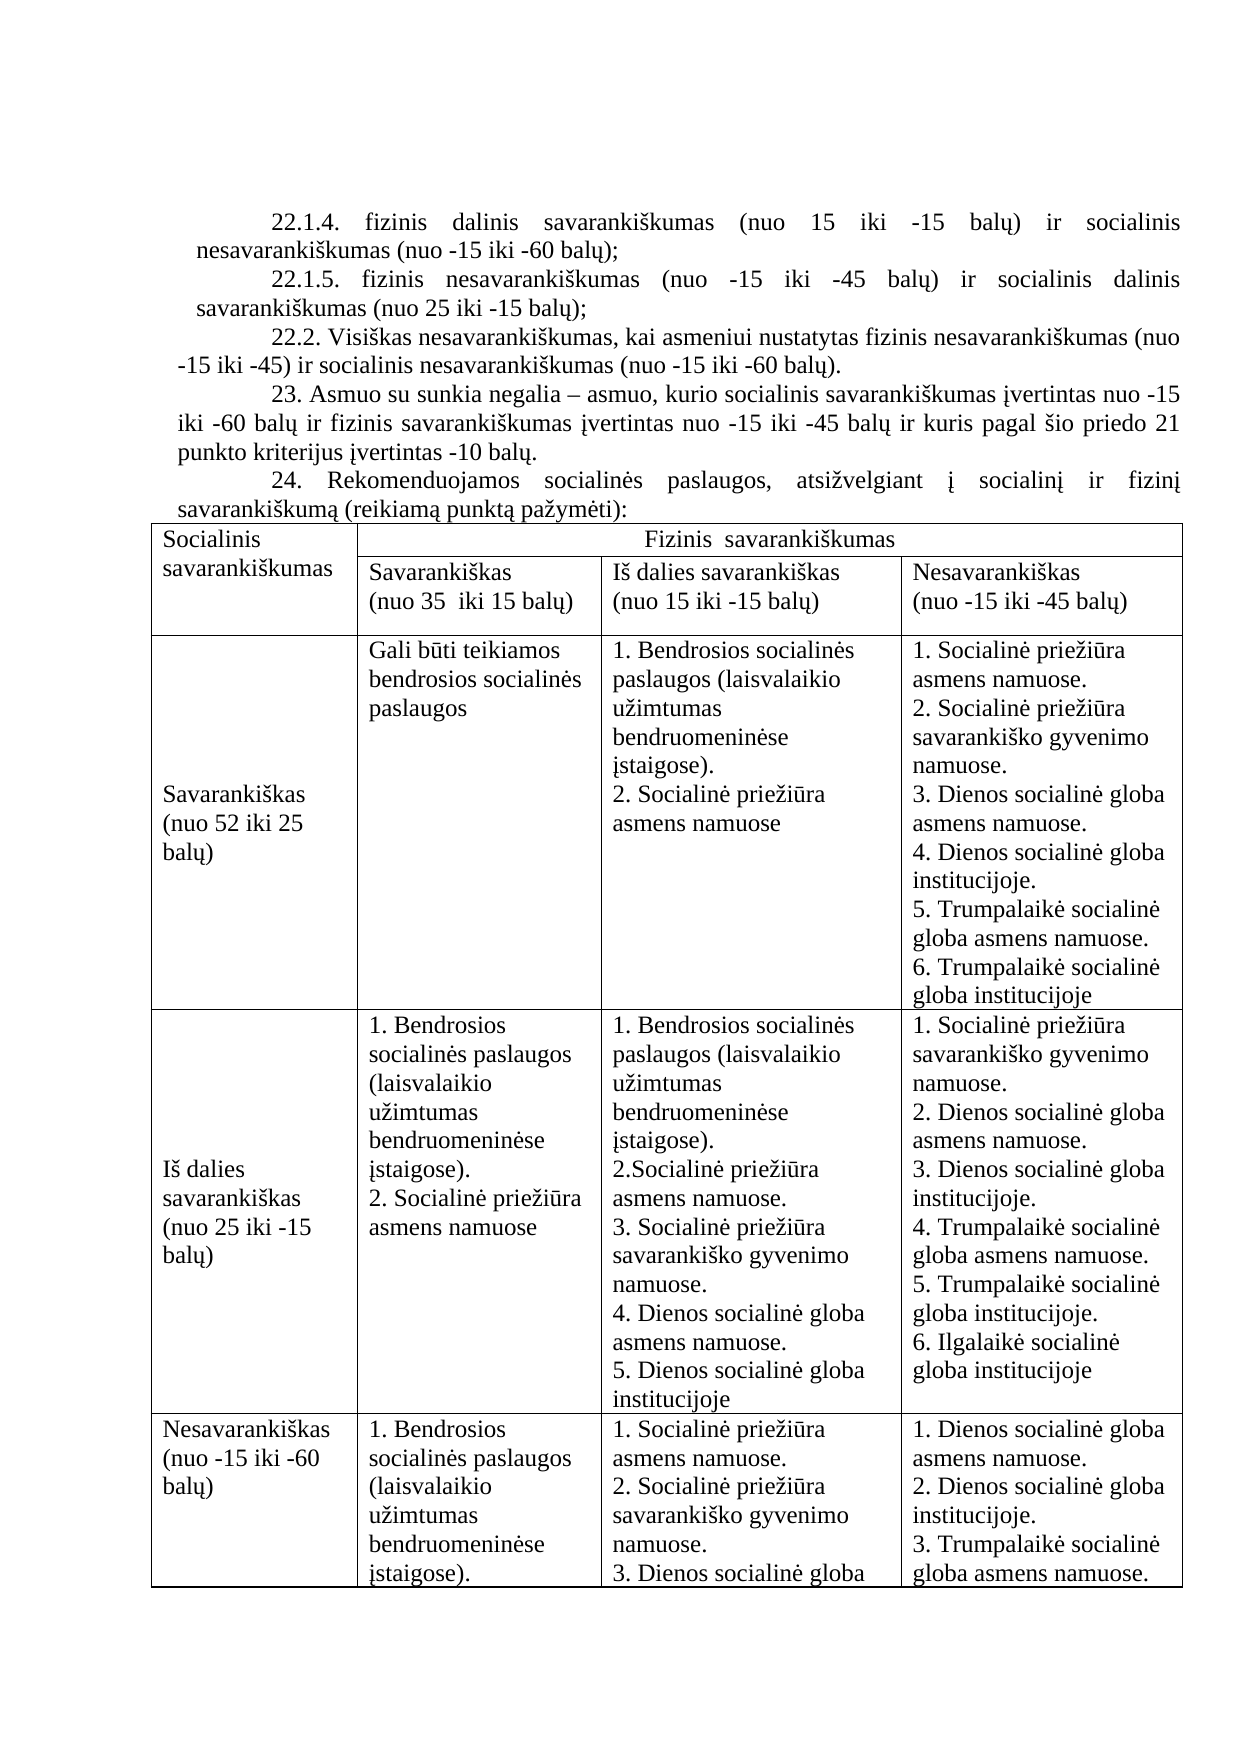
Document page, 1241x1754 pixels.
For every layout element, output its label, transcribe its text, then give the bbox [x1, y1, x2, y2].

table_cell Nesavarankiškas (nuo -15 iki -45 balų) [902, 557, 1182, 634]
table_cell 1. Socialinė priežiūra asmens namuose. 2. Socialinė priežiūra savarankiško gyvenimo namuose. 3. Dienos socialinė globa [602, 1414, 901, 1586]
table_cell 1. Dienos socialinė globa asmens namuose. 2. Dienos socialinė globa institucijoje. 3. Trumpalaikė socialinė globa asmens namuose. [902, 1414, 1182, 1586]
table_header Socialinis savarankiškumas [152, 524, 357, 634]
text 22.1.4. fizinis dalinis savarankiškumas (nuo 15 iki -15 balų) ir socialinis nesavarankiškumas (nuo -15 iki -60 balų); [196, 207, 1181, 264]
table_cell Iš dalies savarankiškas (nuo 15 iki -15 balų) [602, 557, 901, 634]
text 24. Rekomenduojamos socialinės paslaugos, atsižvelgiant į socialinį ir fizinį savarankiškumą (reikiamą punktą pažymėti): [177, 465, 1181, 523]
text 22.2. Visiškas nesavarankiškumas, kai asmeniui nustatytas fizinis nesavarankiškumas (nuo -15 iki -45) ir socialinis nesavarankiškumas (nuo -15 iki -60 balų). [177, 322, 1181, 379]
table_cell 1. Bendrosios socialinės paslaugos (laisvalaikio užimtumas bendruomeninėse įstaigose). 2. Socialinė priežiūra asmens namuose [602, 636, 901, 1009]
table_cell 1. Bendrosios socialinės paslaugos (laisvalaikio užimtumas bendruomeninėse įstaigose). 2.Socialinė priežiūra asmens namuose. 3. Socialinė priežiūra savarankiško gyvenimo namuose. 4. Dienos socialinė globa asmens namuose. 5. Dienos socialinė globa institucijoje [602, 1010, 901, 1413]
table_cell 1. Socialinė priežiūra asmens namuose. 2. Socialinė priežiūra savarankiško gyvenimo namuose. 3. Dienos socialinė globa asmens namuose. 4. Dienos socialinė globa institucijoje. 5. Trumpalaikė socialinė globa asmens namuose. 6. Trumpalaikė socialinė globa institucijoje [902, 636, 1182, 1009]
table_cell 1. Bendrosios socialinės paslaugos (laisvalaikio užimtumas bendruomeninėse įstaigose). [358, 1414, 601, 1586]
table_cell 1. Socialinė priežiūra savarankiško gyvenimo namuose. 2. Dienos socialinė globa asmens namuose. 3. Dienos socialinė globa institucijoje. 4. Trumpalaikė socialinė globa asmens namuose. 5. Trumpalaikė socialinė globa institucijoje. 6. Ilgalaikė socialinė globa institucijoje [902, 1010, 1182, 1413]
table_header Fizinis savarankiškumas [358, 524, 1182, 556]
table_cell Savarankiškas (nuo 35 iki 15 balų) [358, 557, 601, 634]
table_cell 1. Bendrosios socialinės paslaugos (laisvalaikio užimtumas bendruomeninėse įstaigose). 2. Socialinė priežiūra asmens namuose [358, 1010, 601, 1413]
table_cell Gali būti teikiamos bendrosios socialinės paslaugos [358, 636, 601, 1009]
table_cell Iš dalies savarankiškas (nuo 25 iki -15 balų) [152, 1010, 357, 1413]
text 22.1.5. fizinis nesavarankiškumas (nuo -15 iki -45 balų) ir socialinis dalinis savarankiškumas (nuo 25 iki -15 balų); [196, 264, 1181, 322]
table_cell Nesavarankiškas (nuo -15 iki -60 balų) [152, 1414, 357, 1586]
table_cell Savarankiškas (nuo 52 iki 25 balų) [152, 636, 357, 1009]
text 23. Asmuo su sunkia negalia – asmuo, kurio socialinis savarankiškumas įvertintas nuo -15 iki -60 balų ir fizinis savarankiškumas įvertintas nuo -15 iki -45 balų ir kuris pagal šio priedo 21 punkto kriterijus įvertintas -10 balų. [177, 379, 1181, 465]
